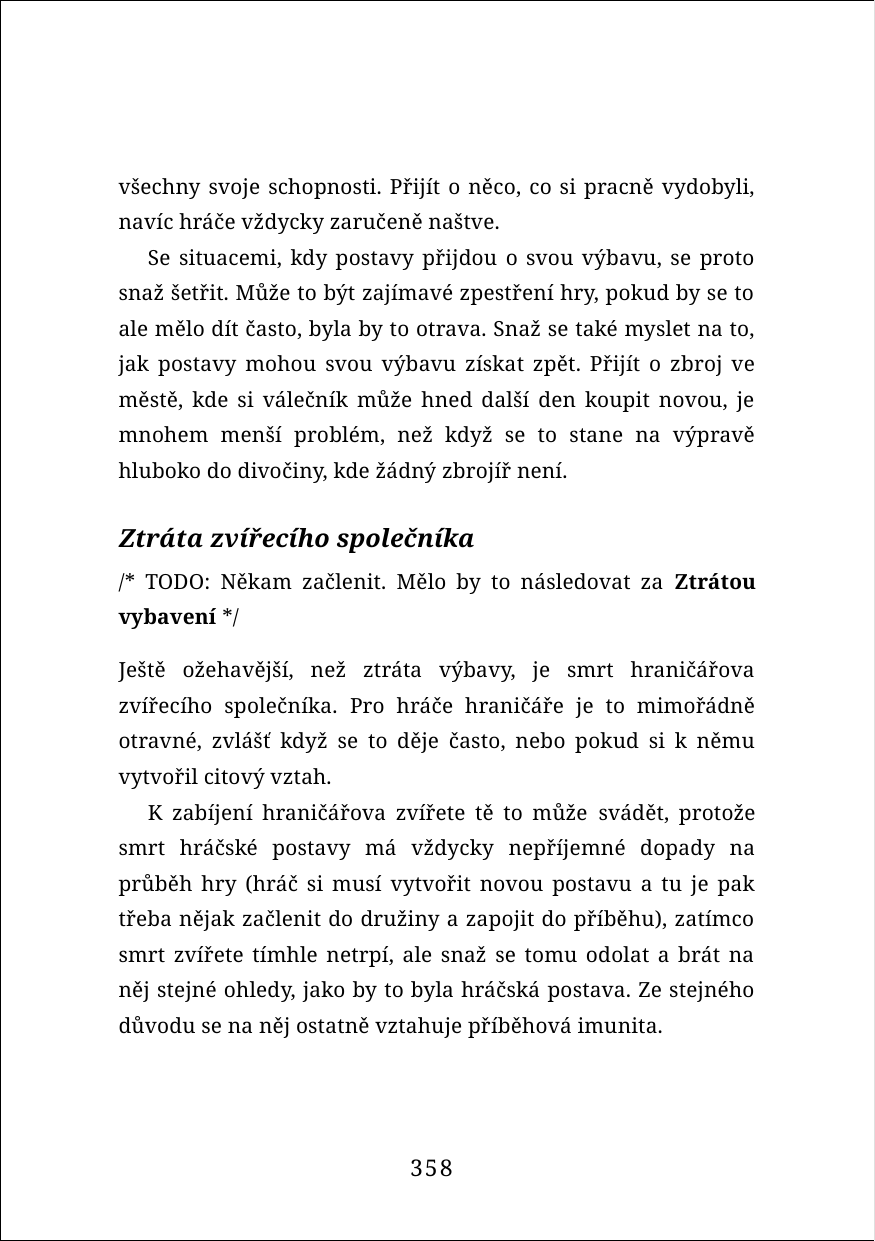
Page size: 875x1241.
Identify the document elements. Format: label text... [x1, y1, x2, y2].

text Ještě ožehavější, než ztráta výbavy, je smrt hraničářova zvířecího společníka. Pro hráče hraničáře je to mimořádně otravné, zvlášť když se to děje často, nebo pokud si k němu vytvořil citový vztah. K zabíjení hraničářova zvířete tě to může svádět, protože smrt hráčské postavy má vždycky nepříjemné dopady na průběh hry (hráč si musí vytvořit novou postavu a tu je pak třeba nějak začlenit do družiny a zapojit do příběhu), zatímco smrt zvířete tímhle netrpí, ale snaž se tomu odolat a brát na něj stejné ohledy, jako by to byla hráčská postava. Ze stejného důvodu se na něj ostatně vztahuje příběhová imunita. [118, 656, 756, 1039]
text všechny svoje schopnosti. Přijít o něco, co si pracně vydobyli, navíc hráče vždycky zaručeně naštve. Se situacemi, kdy postavy přijdou o svou výbavu, se proto snaž šetřit. Může to být zajímavé zpestření hry, pokud by se to ale mělo dít často, byla by to otrava. Snaž se také myslet na to, jak postavy mohou svou výbavu získat zpět. Přijít o zbroj ve městě, kde si válečník může hned další den koupit novou, je mnohem menší problém, než když se to stane na výpravě hluboko do divočiny, kde žádný zbrojíř není. [118, 172, 756, 484]
subtitle Ztráta zvířecího společníka [118, 521, 756, 555]
text /* TODO: Někam začlenit. Mělo by to následovat za Ztrátou vybavení */ [118, 567, 756, 631]
